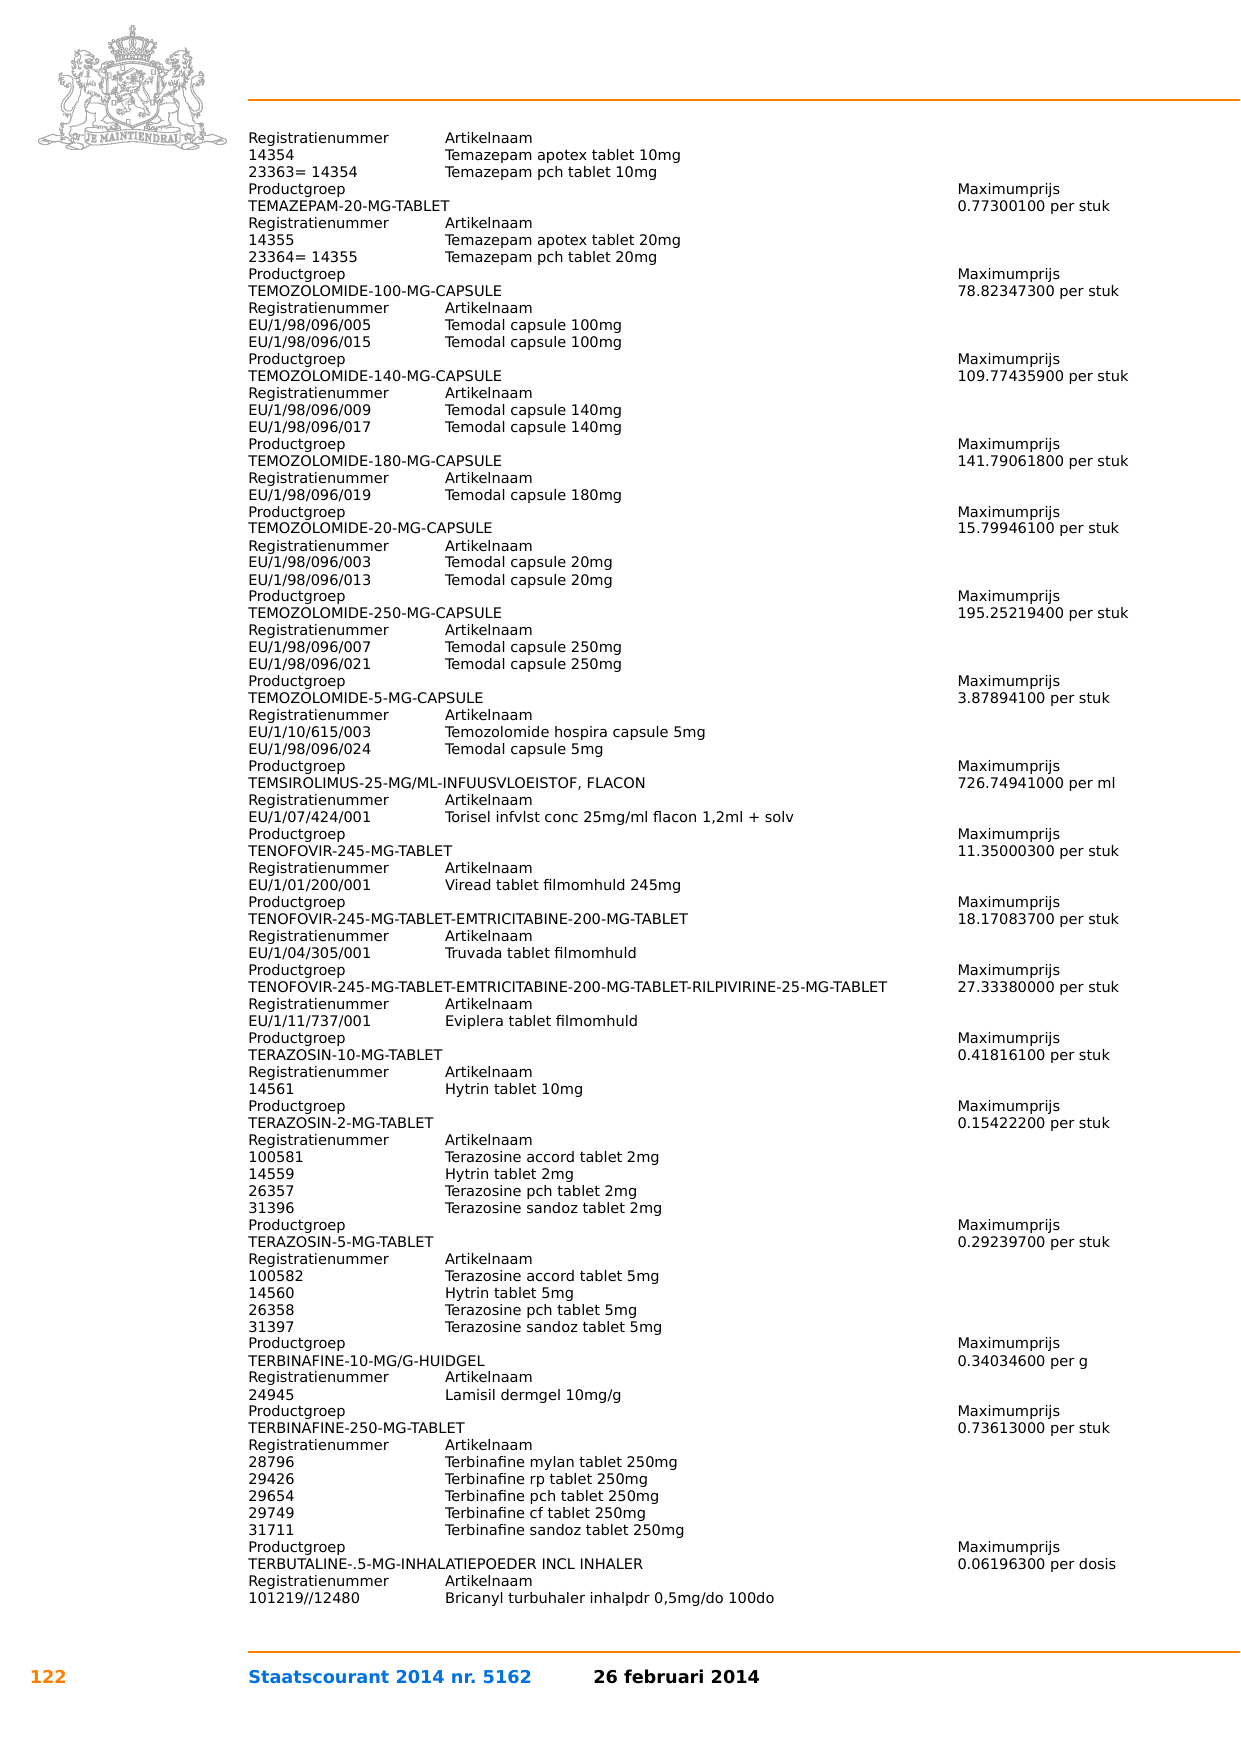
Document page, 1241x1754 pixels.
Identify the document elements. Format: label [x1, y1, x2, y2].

picture [38, 25, 227, 150]
